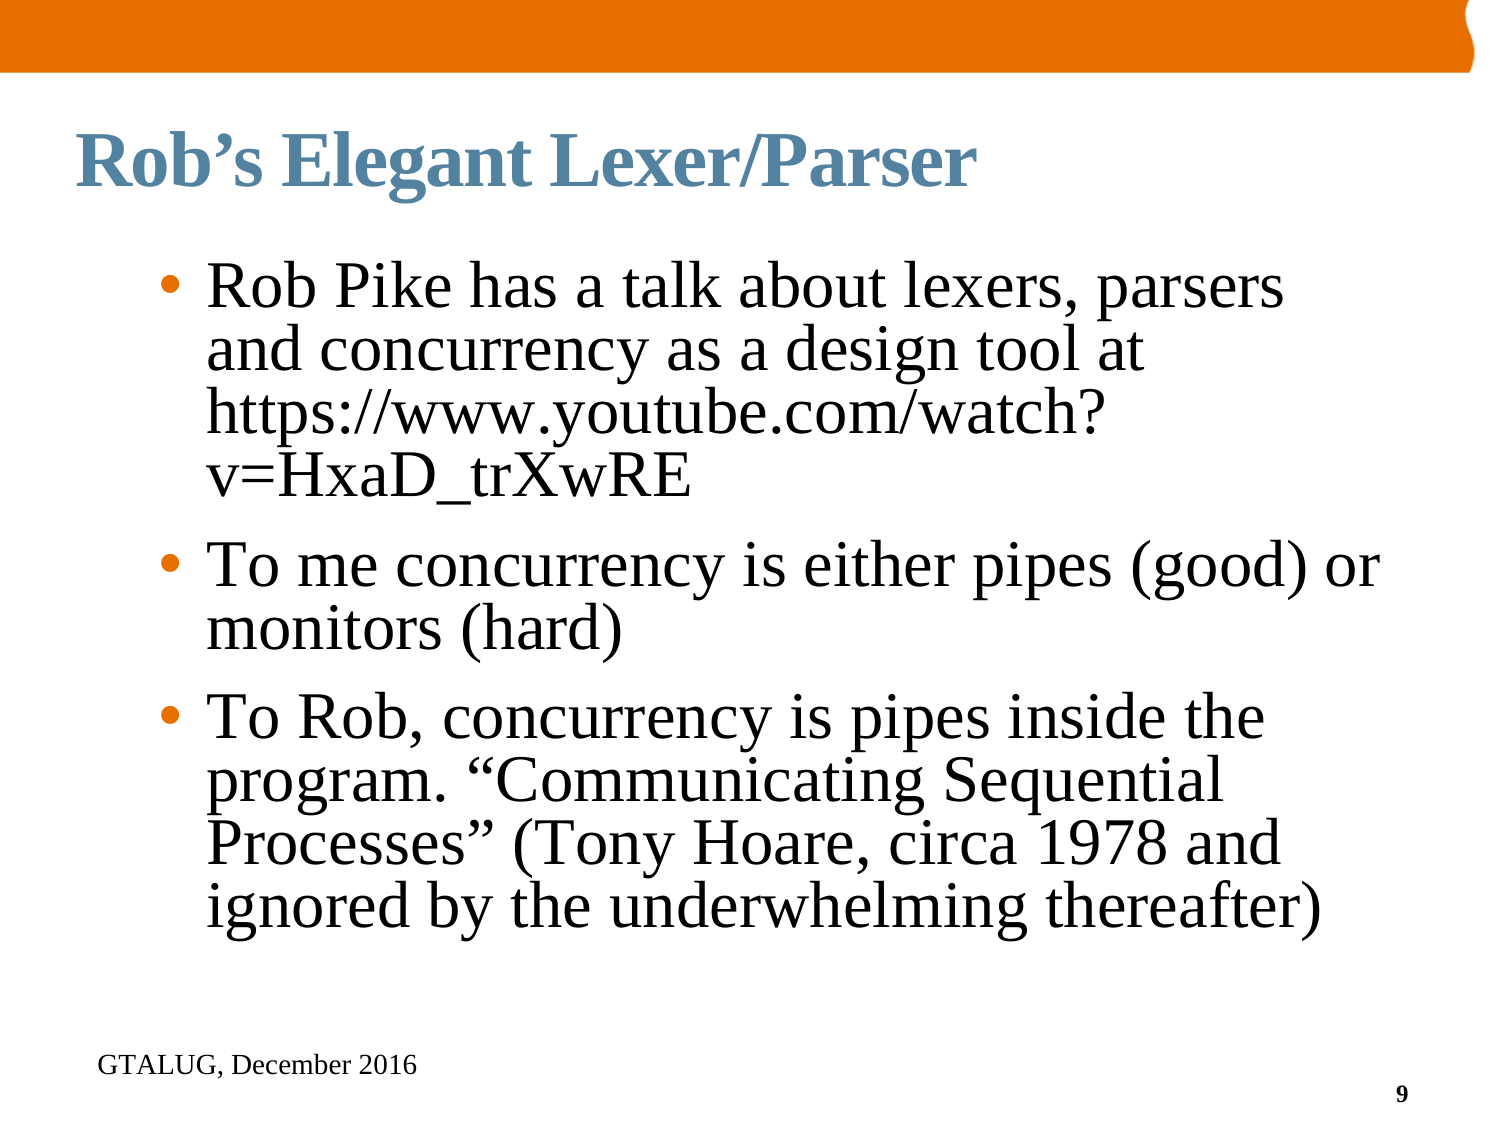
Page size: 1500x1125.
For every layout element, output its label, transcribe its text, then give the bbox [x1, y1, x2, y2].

title Rob’s Elegant Lexer/Parser [75, 122, 1438, 228]
list Rob Pike has a talk about lexers, parsers and concurrency as a design tool at https://www.youtube.com/watch?v=HxaD_trXwRE To me concurrency is either pipes (good) or monitors (hard) To Rob, concurrency is pipes inside the program. “Communicating Sequential Processes” (Tony Hoare, circa 1978 and ignored by the underwhelming thereafter) [64, 257, 1402, 1017]
picture [0, 0, 1500, 75]
